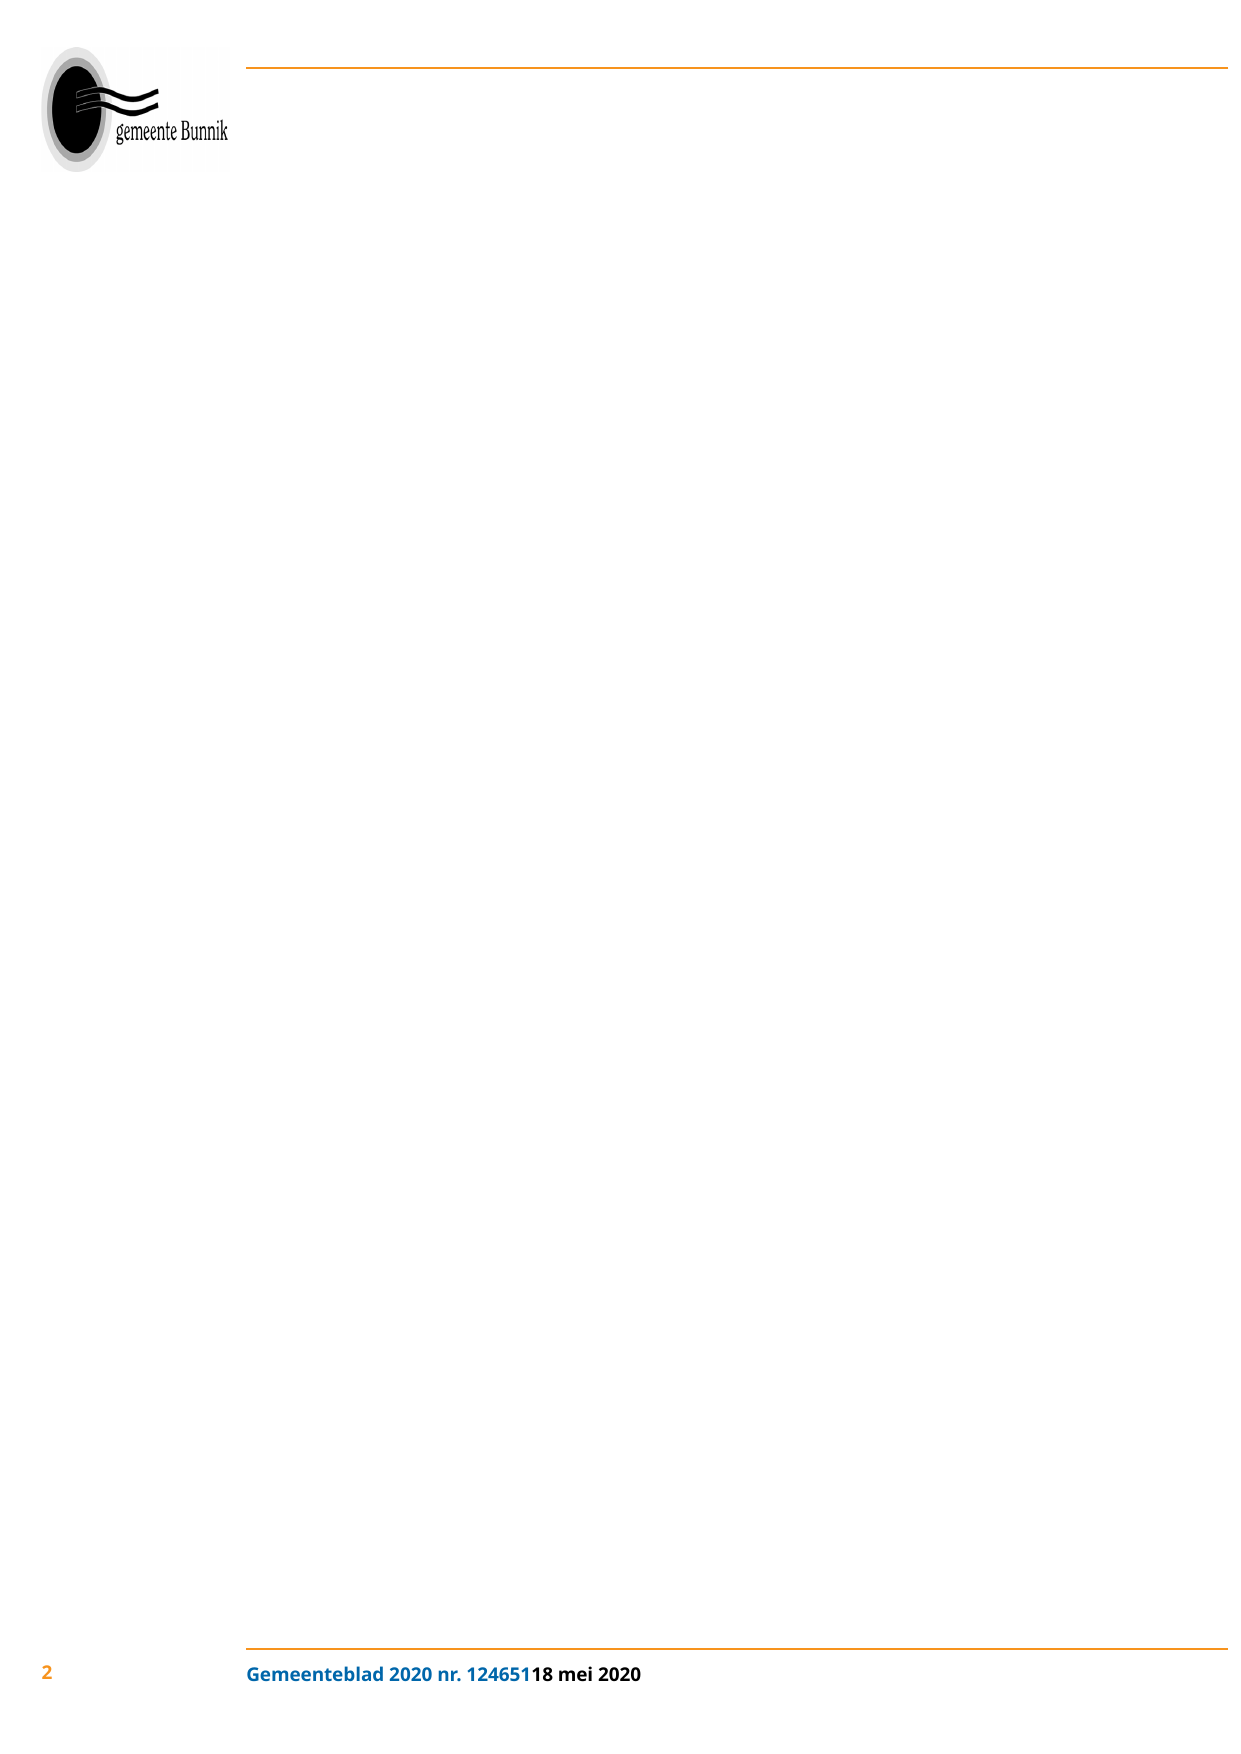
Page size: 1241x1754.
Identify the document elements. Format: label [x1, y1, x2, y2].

picture [41, 47, 231, 172]
